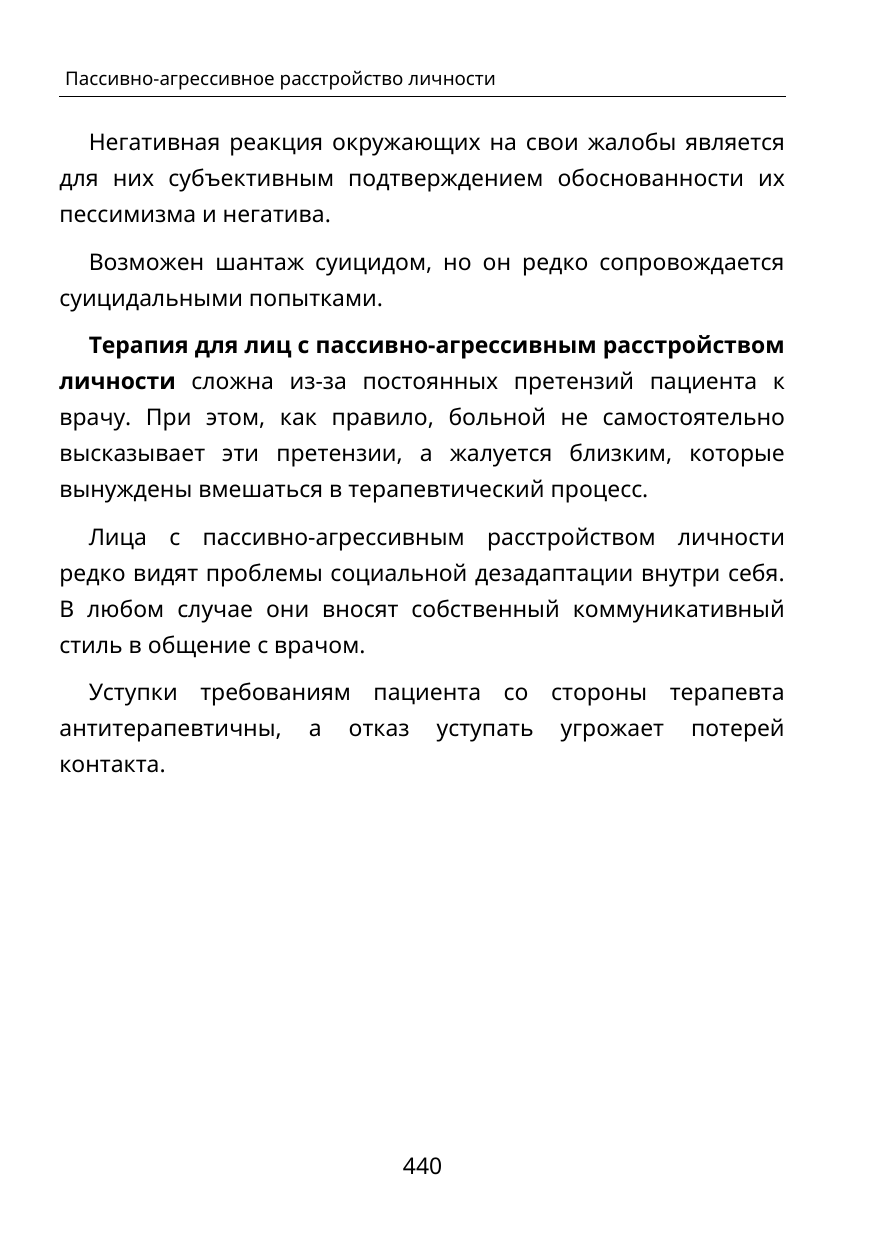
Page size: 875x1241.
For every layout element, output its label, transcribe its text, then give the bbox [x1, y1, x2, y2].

text Уступки требованиям пациента со стороны терапевта антитерапевтичны, а отказ уступать угрожает потерей контакта. [59, 676, 786, 779]
text Возможен шантаж суицидом, но он редко сопровождается суицидальными попытками. [59, 246, 786, 313]
text Негативная реакция окружающих на свои жалобы является для них субъективным подтверждением обоснованности их пессимизма и негатива. [59, 126, 786, 229]
text Терапия для лиц с пассивно-агрессивным расстройством личности сложна из-за постоянных претензий пациента к врачу. При этом, как правило, больной не самостоятельно высказывает эти претензии, а жалуется близким, которые вынуждены вмешаться в терапевтический процесс. [59, 329, 786, 504]
text Лица с пассивно-агрессивным расстройством личности редко видят проблемы социальной дезадаптации внутри себя. В любом случае они вносят собственный коммуникативный стиль в общение с врачом. [59, 521, 786, 660]
